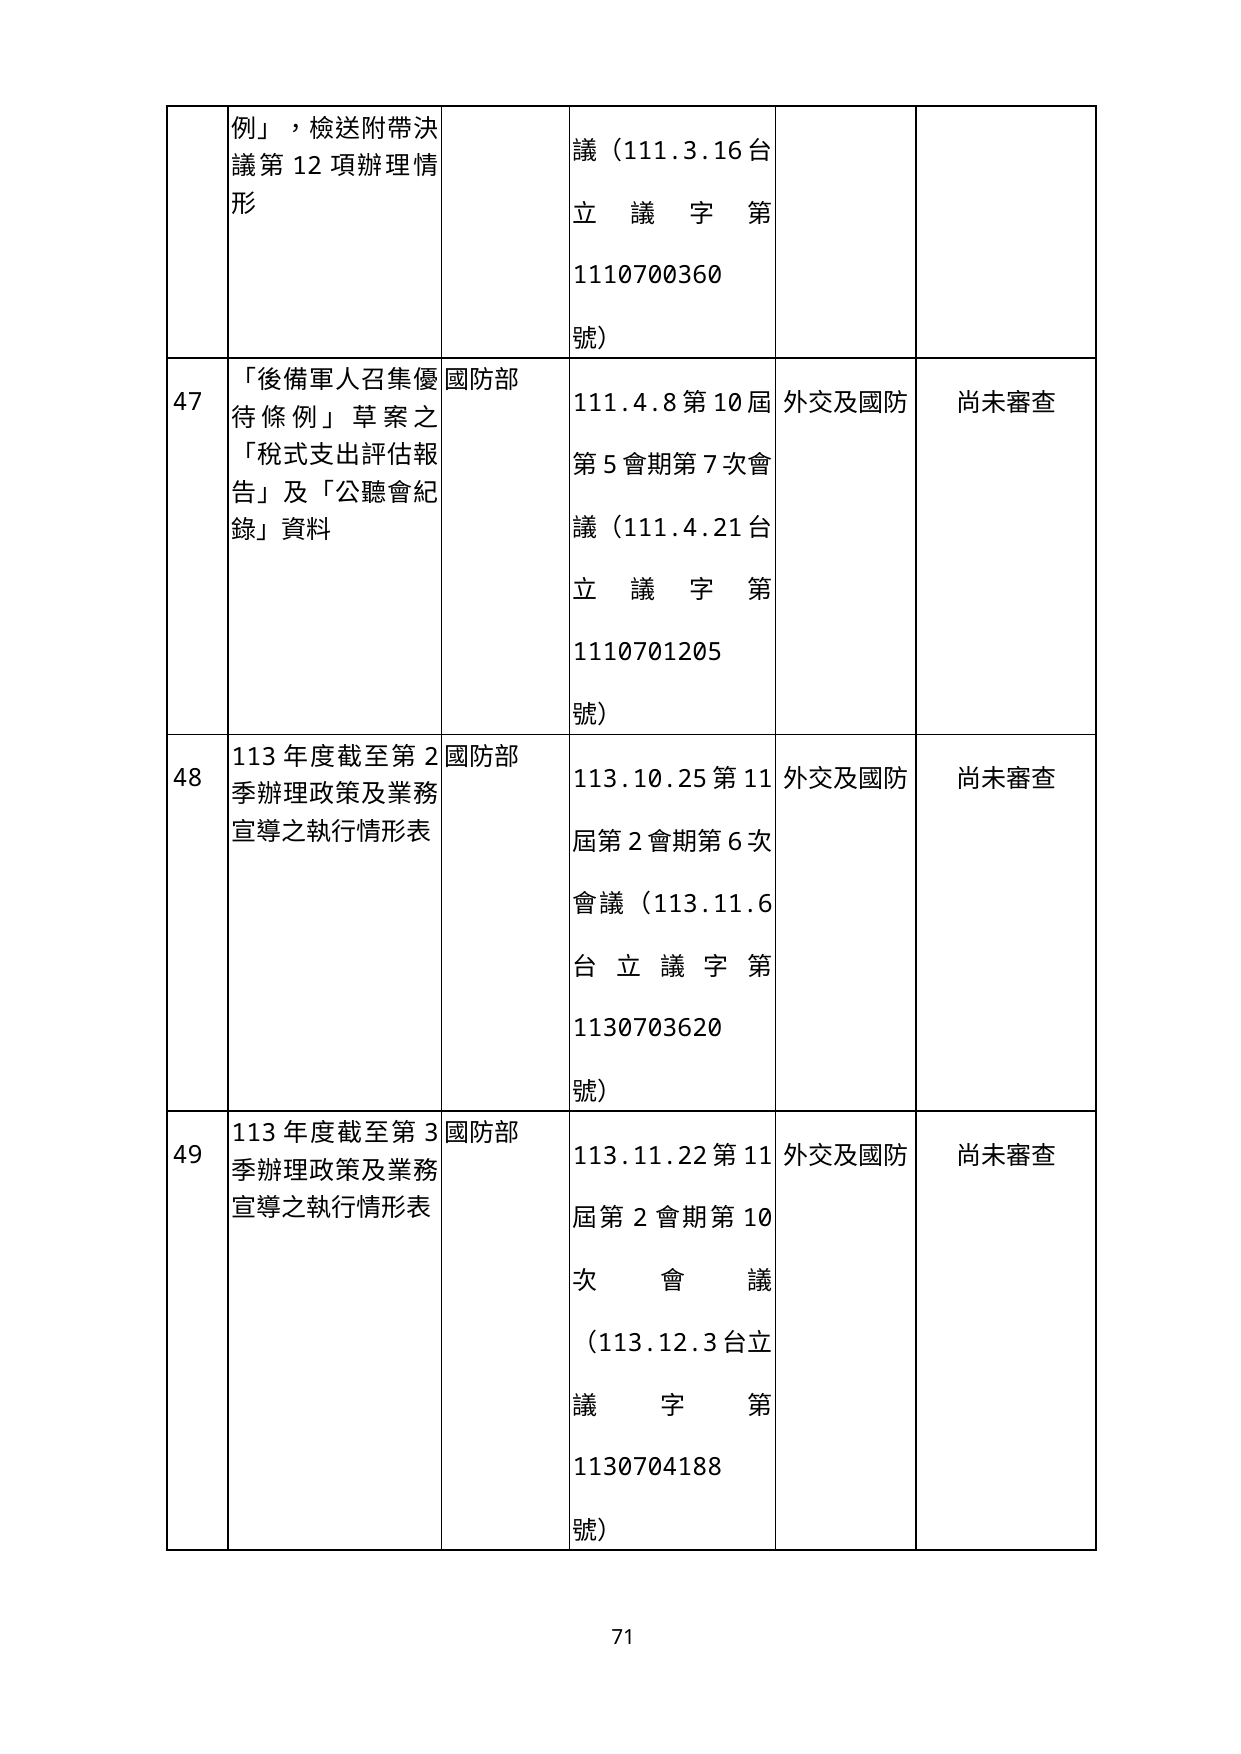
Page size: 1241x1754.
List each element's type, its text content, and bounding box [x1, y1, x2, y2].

table_cell 外交及國防 [776, 735, 915, 1110]
table_cell 113.10.25第11屆第2會期第6次會議（113.11.6台立議字第1130703620號） [570, 735, 775, 1110]
table_cell 113.11.22第11屆第2會期第10次會議（113.12.3台立議字第1130704188號） [570, 1112, 775, 1549]
table_cell 國防部 [442, 359, 569, 733]
table_cell 113年度截至第2季辦理政策及業務宣導之執行情形表 [229, 735, 441, 1110]
table_cell [168, 107, 227, 357]
table_cell 例」，檢送附帶決議第12項辦理情形 [229, 107, 441, 357]
table_cell 111.4.8第10屆第5會期第7次會議（111.4.21台立議字第1110701205號） [570, 359, 775, 733]
table_cell 外交及國防 [776, 359, 915, 733]
table_cell [776, 107, 915, 357]
table_cell 外交及國防 [776, 1112, 915, 1549]
table_cell 「後備軍人召集優待條例」草案之「稅式支出評估報告」及「公聽會紀錄」資料 [229, 359, 441, 733]
table_cell 113年度截至第3季辦理政策及業務宣導之執行情形表 [229, 1112, 441, 1549]
table_cell 議（111.3.16台立議字第1110700360號） [570, 107, 775, 357]
table_cell [442, 107, 569, 357]
table_cell 尚未審查 [917, 1112, 1095, 1549]
table_cell 尚未審查 [917, 359, 1095, 733]
table_cell [168, 735, 227, 1110]
table_cell 國防部 [442, 735, 569, 1110]
table_cell 尚未審查 [917, 735, 1095, 1110]
table_cell 國防部 [442, 1112, 569, 1549]
table_cell [917, 107, 1095, 357]
table_cell [168, 1112, 227, 1549]
table_cell [168, 359, 227, 733]
